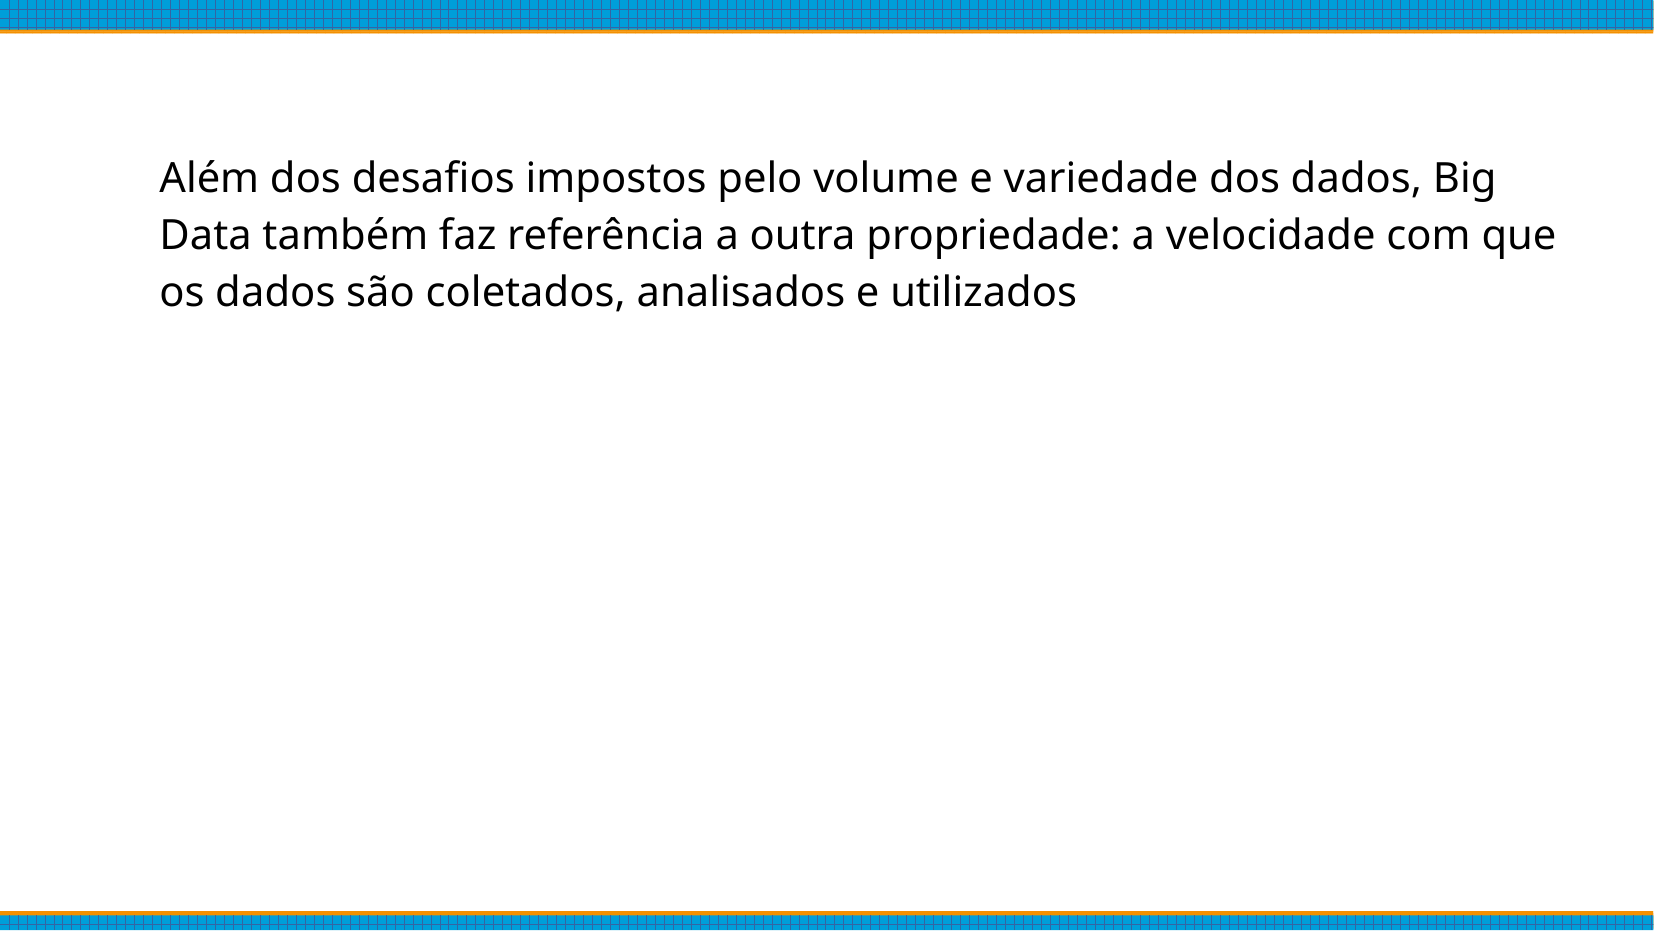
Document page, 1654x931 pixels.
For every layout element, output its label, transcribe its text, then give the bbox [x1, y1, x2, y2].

list Além dos desafios impostos pelo volume e variedade dos dados, Big Data também faz referência a outra propriedade: a velocidade com que os dados são coletados, analisados e utilizados [88, 147, 1565, 813]
